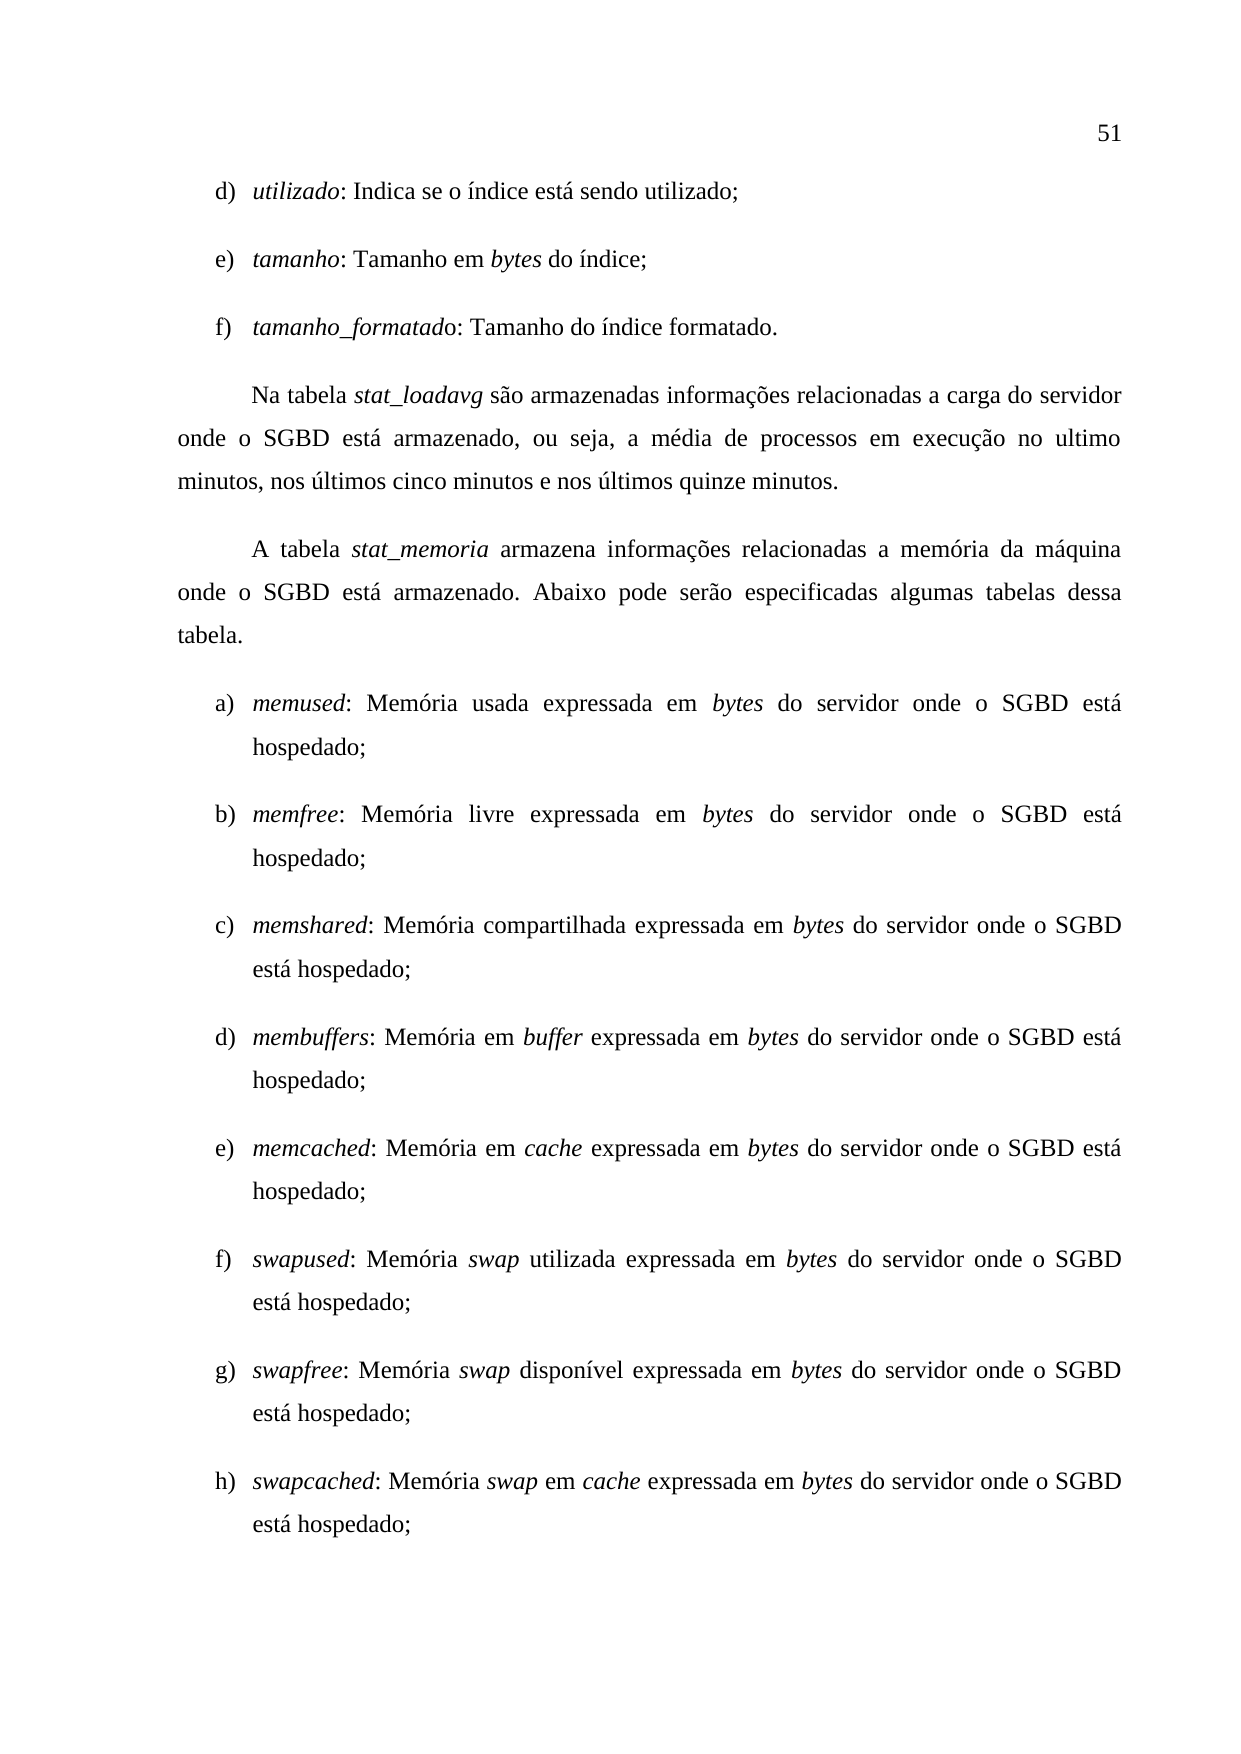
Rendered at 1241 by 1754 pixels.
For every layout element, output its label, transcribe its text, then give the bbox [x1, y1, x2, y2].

list membuffers: Memória em buffer expressada em bytes do servidor onde o SGBD está hospedado; [215, 1022, 1122, 1093]
list swapfree: Memória swap disponível expressada em bytes do servidor onde o SGBD está hospedado; [215, 1355, 1122, 1427]
list memused: Memória usada expressada em bytes do servidor onde o SGBD está hospedado; [215, 688, 1122, 760]
list swapused: Memória swap utilizada expressada em bytes do servidor onde o SGBD está hospedado; [215, 1244, 1122, 1316]
text A tabela stat_memoria armazena informações relacionadas a memória da máquina onde o SGBD está armazenado. Abaixo pode serão especificadas algumas tabelas dessa tabela. [177, 534, 1122, 649]
text Na tabela stat_loadavg são armazenadas informações relacionadas a carga do servidor onde o SGBD está armazenado, ou seja, a média de processos em execução no ultimo minutos, nos últimos cinco minutos e nos últimos quinze minutos. [177, 380, 1122, 495]
list utilizado: Indica se o índice está sendo utilizado; [215, 176, 1122, 205]
list memfree: Memória livre expressada em bytes do servidor onde o SGBD está hospedado; [215, 799, 1122, 871]
list tamanho_formatado: Tamanho do índice formatado. [215, 312, 1122, 341]
list memshared: Memória compartilhada expressada em bytes do servidor onde o SGBD está hospedado; [215, 911, 1122, 982]
list swapcached: Memória swap em cache expressada em bytes do servidor onde o SGBD está hospedado; [215, 1466, 1122, 1538]
list tamanho: Tamanho em bytes do índice; [215, 244, 1122, 273]
list memcached: Memória em cache expressada em bytes do servidor onde o SGBD está hospedado; [215, 1133, 1122, 1204]
